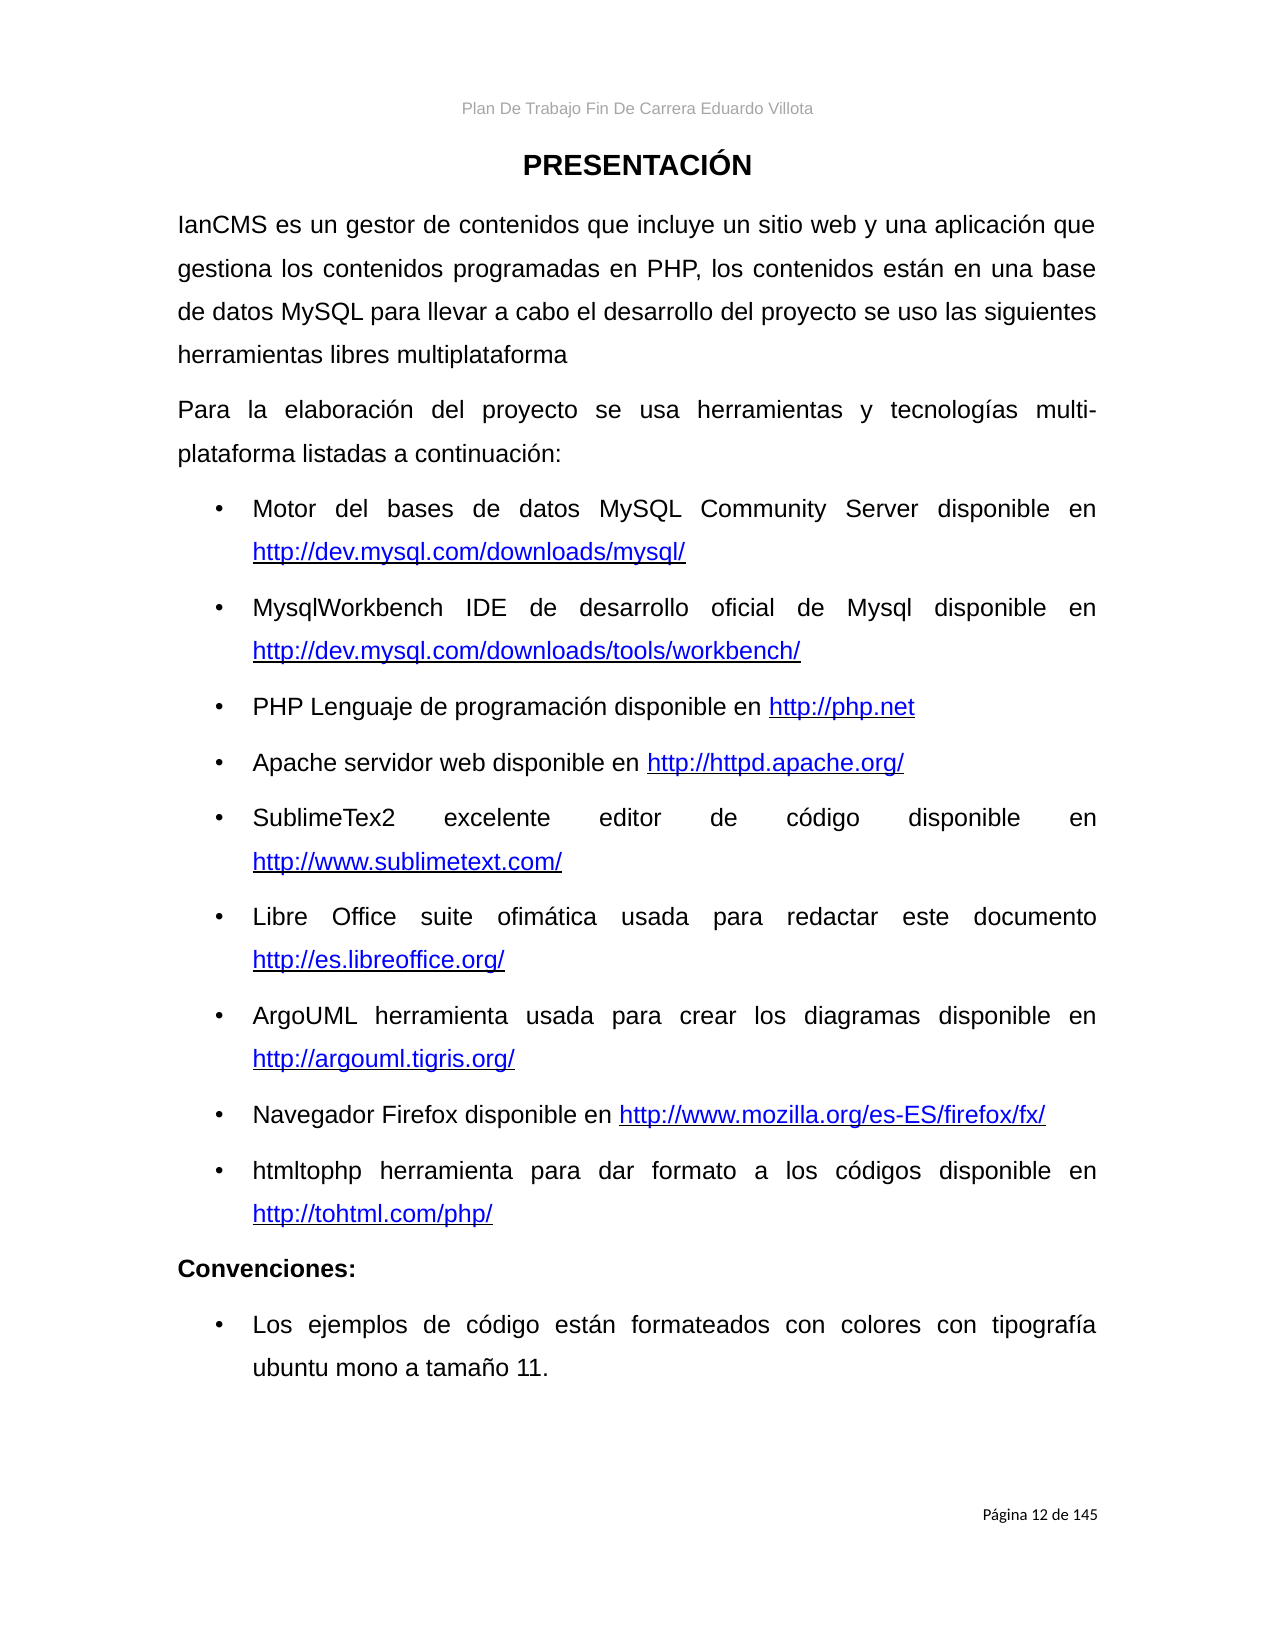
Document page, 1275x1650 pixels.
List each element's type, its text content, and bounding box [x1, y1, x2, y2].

list Apache servidor web disponible en http://httpd.apache.org/ [215, 748, 1098, 776]
list PHP Lenguaje de programación disponible en http://php.net [215, 692, 1098, 721]
list Navegador Firefox disponible en http://www.mozilla.org/es-ES/firefox/fx/ [215, 1100, 1098, 1129]
list SublimeTex2 excelente editor de código disponible en http://www.sublimetext.com/ [215, 803, 1098, 875]
list MysqlWorkbench IDE de desarrollo oficial de Mysql disponible en http://dev.mysql.com/downloads/tools/workbench/ [215, 593, 1098, 665]
list Motor del bases de datos MySQL Community Server disponible en http://dev.mysql.com/downloads/mysql/ [215, 494, 1098, 566]
list ArgoUML herramienta usada para crear los diagramas disponible en http://argouml.tigris.org/ [215, 1001, 1098, 1073]
text Convenciones: [177, 1254, 1098, 1283]
text Para la elaboración del proyecto se usa herramientas y tecnologías multi-plataforma listadas a continuación: [177, 395, 1098, 467]
text IanCMS es un gestor de contenidos que incluye un sitio web y una aplicación que gestiona los contenidos programadas en PHP, los contenidos están en una base de datos MySQL para llevar a cabo el desarrollo del proyecto se uso las siguientes herramientas libres multiplataforma [177, 210, 1098, 368]
list Libre Office suite ofimática usada para redactar este documento http://es.libreoffice.org/ [215, 902, 1098, 974]
list Los ejemplos de código están formateados con colores con tipografía ubuntu mono a tamaño 11. [215, 1310, 1098, 1382]
text PRESENTACIÓN [177, 148, 1098, 181]
list htmltophp herramienta para dar formato a los códigos disponible en http://tohtml.com/php/ [215, 1156, 1098, 1228]
